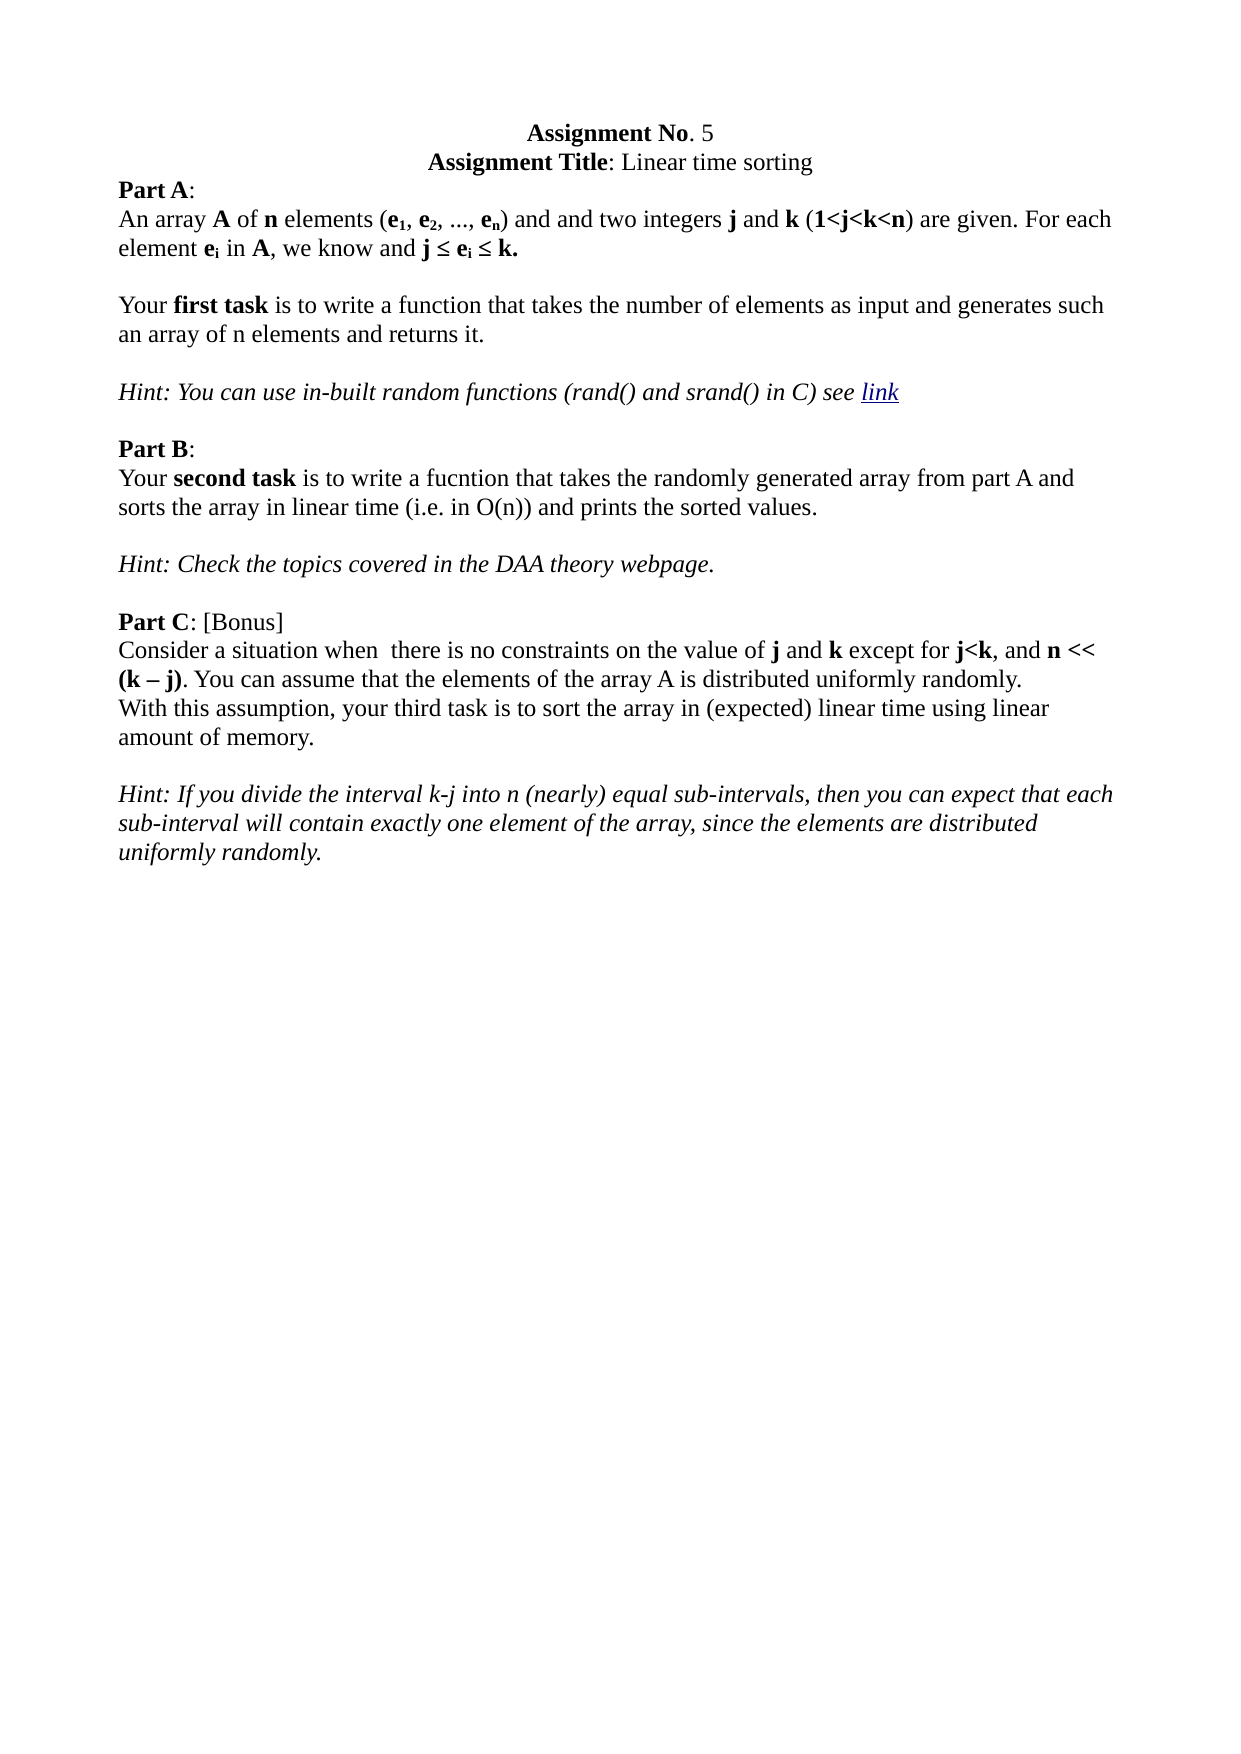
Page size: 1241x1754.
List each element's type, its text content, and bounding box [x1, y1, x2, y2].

text Part B: [118, 434, 1122, 463]
text Assignment Title: Linear time sorting [118, 147, 1122, 176]
text Consider a situation when there is no constraints on the value of j and k except for j<k, and n << (k – j). You can assume that the elements of the array A is distributed uniformly randomly. [118, 636, 1122, 693]
text Your first task is to write a function that takes the number of elements as input and generates such an array of n elements and returns it. [118, 291, 1122, 348]
text Hint: If you divide the interval k-j into n (nearly) equal sub-intervals, then you can expect that each sub-interval will contain exactly one element of the array, since the elements are distributed uniformly randomly. [118, 779, 1122, 866]
text Part A: [118, 176, 1122, 204]
text Part C: [Bonus] [118, 607, 1122, 636]
text An array A of n elements (e1, e2, ..., en) and and two integers j and k (1<j<k<n) are given. For each element ei in A, we know and j ≤ ei ≤ k. [118, 204, 1122, 262]
text Hint: Check the topics covered in the DAA theory webpage. [118, 549, 1122, 578]
text Hint: You can use in-built random functions (rand() and srand() in C) see link [118, 377, 1122, 406]
text Your second task is to write a fucntion that takes the randomly generated array from part A and sorts the array in linear time (i.e. in O(n)) and prints the sorted values. [118, 463, 1122, 521]
text Assignment No. 5 [118, 118, 1122, 147]
text With this assumption, your third task is to sort the array in (expected) linear time using linear amount of memory. [118, 693, 1122, 751]
